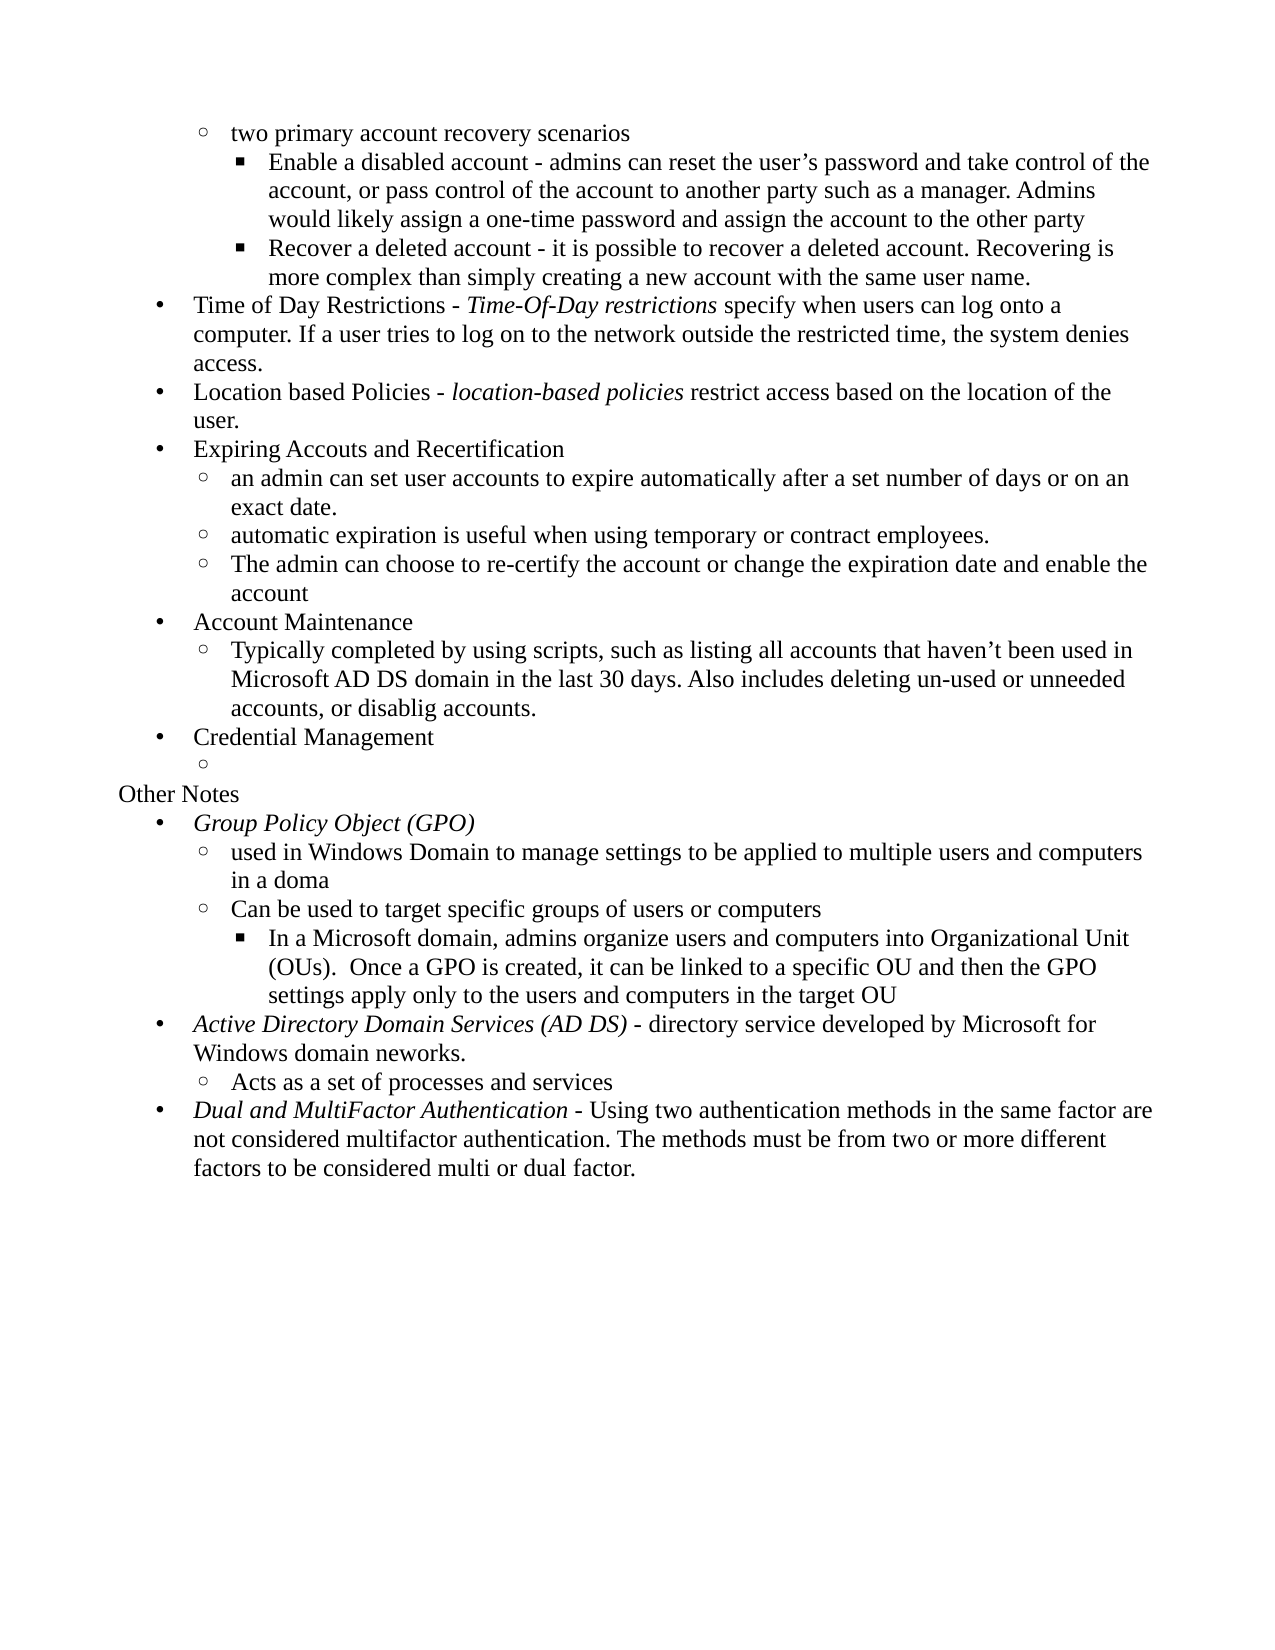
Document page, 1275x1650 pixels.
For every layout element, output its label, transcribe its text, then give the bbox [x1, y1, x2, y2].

list The admin can choose to re-certify the account or change the expiration date and enable the account [193, 549, 1157, 607]
list Expiring Accouts and Recertification [156, 434, 1157, 463]
list Recover a deleted account - it is possible to recover a deleted account. Recovering is more complex than simply creating a new account with the same user name. [231, 233, 1157, 291]
list Account Maintenance [156, 607, 1157, 636]
list Typically completed by using scripts, such as listing all accounts that haven’t been used in Microsoft AD DS domain in the last 30 days. Also includes deleting un-used or unneeded accounts, or disablig accounts. [193, 636, 1157, 722]
list Can be used to target specific groups of users or computers [193, 894, 1157, 923]
list Active Directory Domain Services (AD DS) - directory service developed by Microsoft for Windows domain neworks. [156, 1009, 1157, 1067]
list an admin can set user accounts to expire automatically after a set number of days or on an exact date. [193, 463, 1157, 521]
list used in Windows Domain to manage settings to be applied to multiple users and computers in a doma [193, 837, 1157, 894]
list two primary account recovery scenarios [193, 118, 1157, 147]
list Location based Policies - location-based policies restrict access based on the location of the user. [156, 377, 1157, 434]
list Enable a disabled account - admins can reset the user’s password and take control of the account, or pass control of the account to another party such as a manager. Admins would likely assign a one-time password and assign the account to the other party [231, 147, 1157, 233]
list Credential Management [156, 722, 1157, 751]
list automatic expiration is useful when using temporary or contract employees. [193, 521, 1157, 549]
list Time of Day Restrictions - Time-Of-Day restrictions specify when users can log onto a computer. If a user tries to log on to the network outside the restricted time, the system denies access. [156, 291, 1157, 377]
text Other Notes [118, 779, 1157, 808]
list In a Microsoft domain, admins organize users and computers into Organizational Unit (OUs). Once a GPO is created, it can be linked to a specific OU and then the GPO settings apply only to the users and computers in the target OU [231, 923, 1157, 1009]
list Dual and MultiFactor Authentication - Using two authentication methods in the same factor are not considered multifactor authentication. The methods must be from two or more different factors to be considered multi or dual factor. [156, 1096, 1157, 1182]
list Group Policy Object (GPO) [156, 808, 1157, 837]
list Acts as a set of processes and services [193, 1067, 1157, 1096]
